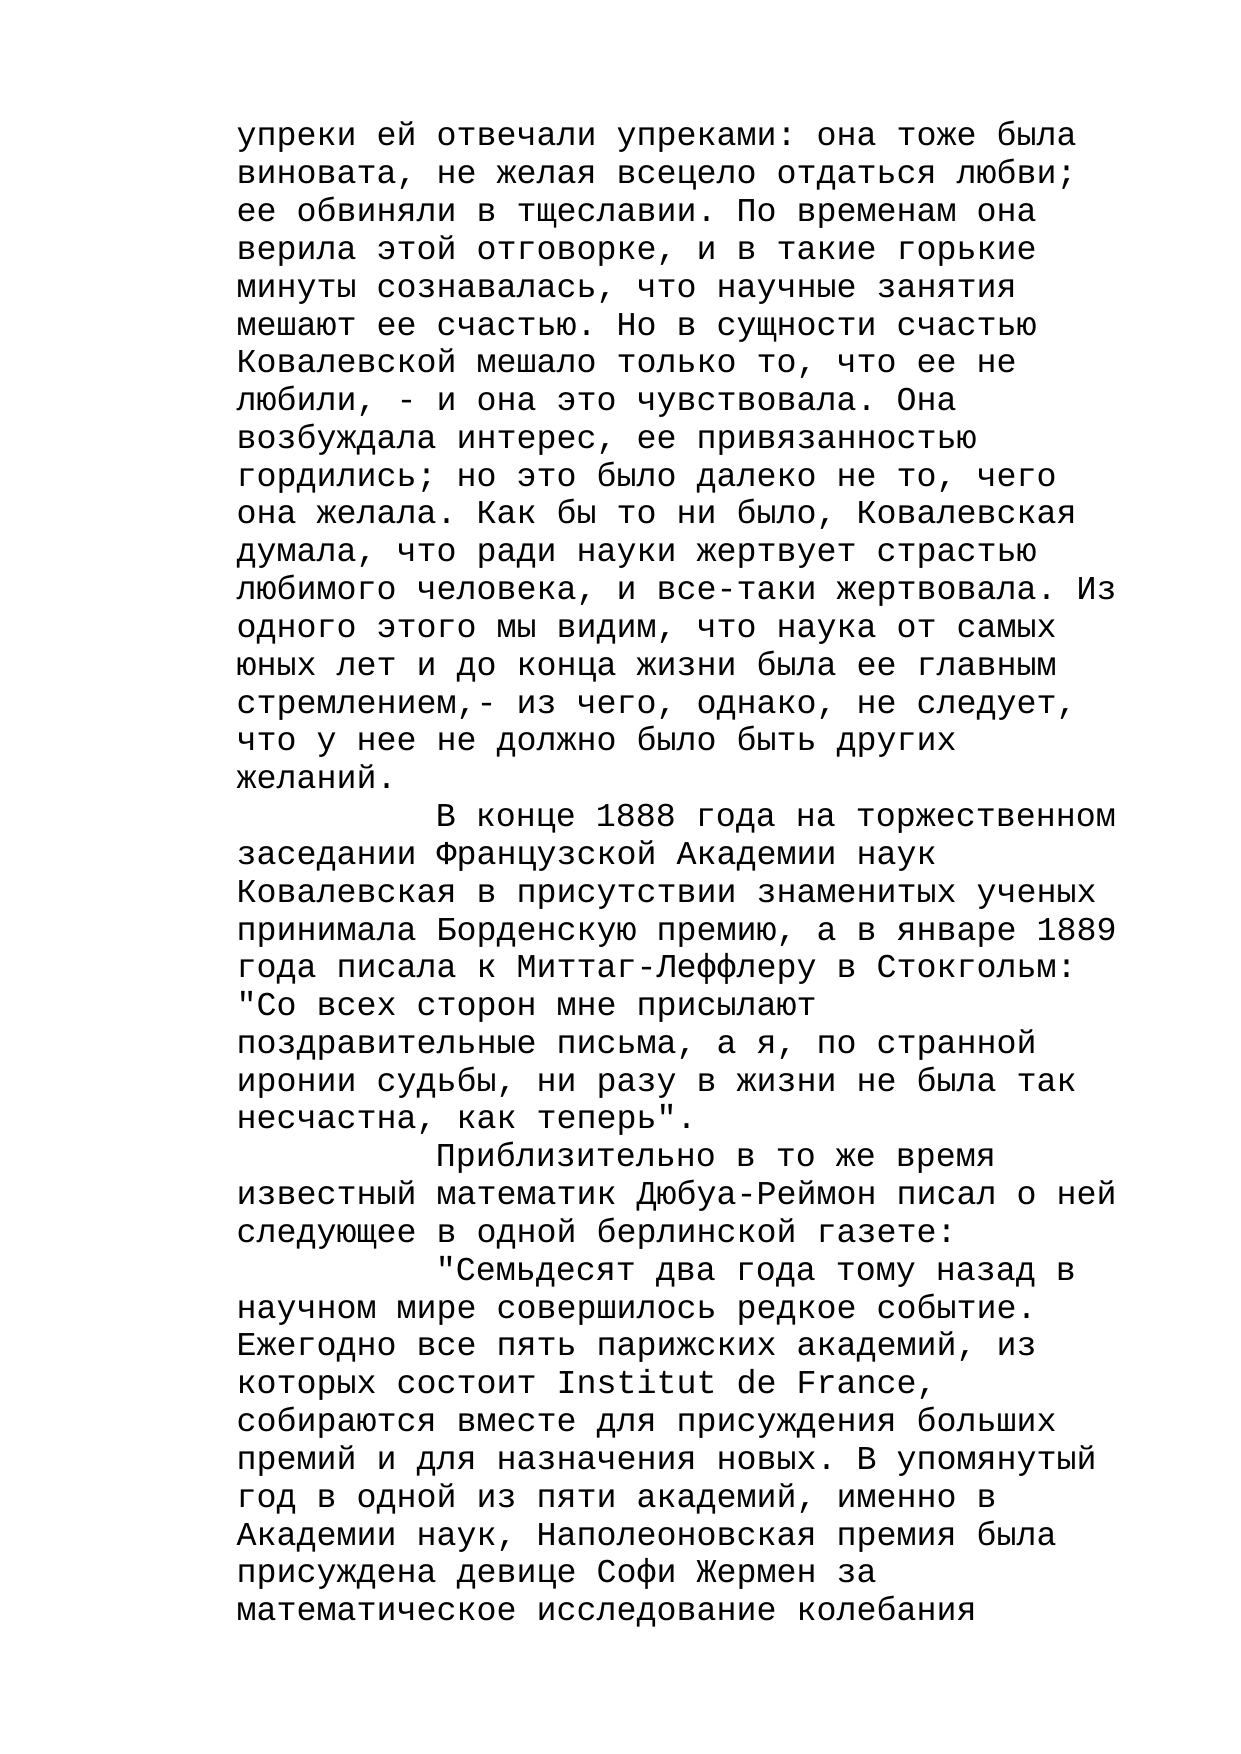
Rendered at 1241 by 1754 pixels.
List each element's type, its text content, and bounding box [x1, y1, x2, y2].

text "Семьдесят два года тому назад в научном мире совершилось редкое событие. Ежегодно все пять парижских академий, из которых состоит Institut de France, собираются вместе для присуждения больших премий и для назначения новых. В упомянутый год в одной из пяти академий, именно в Академии наук, Наполеоновская премия была присуждена девице Софи Жермен за математическое исследование колебания [236, 1252, 1122, 1631]
text упреки ей отвечали упреками: она тоже была виновата, не желая всецело отдаться любви; ее обвиняли в тщеславии. По временам она верила этой отговорке, и в такие горькие минуты сознавалась, что научные занятия мешают ее счастью. Но в сущности счастью Ковалевской мешало только то, что ее не любили, - и она это чувствовала. Она возбуждала интерес, ее привязанностью гордились; но это было далеко не то, чего она желала. Как бы то ни было, Ковалевская думала, что ради науки жертвует страстью любимого человека, и все-таки жертвовала. Из одного этого мы видим, что наука от самых юных лет и до конца жизни была ее главным стремлением,- из чего, однако, не следует, что у нее не должно было быть других желаний. [236, 118, 1122, 799]
text Приблизительно в то же время известный математик Дюбуа-Реймон писал о ней следующее в одной берлинской газете: [236, 1139, 1122, 1252]
text В конце 1888 года на торжественном заседании Французской Академии наук Ковалевская в присутствии знаменитых ученых принимала Борденскую премию, а в январе 1889 года писала к Миттаг-Леффлеру в Стокгольм: "Со всех сторон мне присылают поздравительные письма, а я, по странной иронии судьбы, ни разу в жизни не была так несчастна, как теперь". [236, 799, 1122, 1139]
